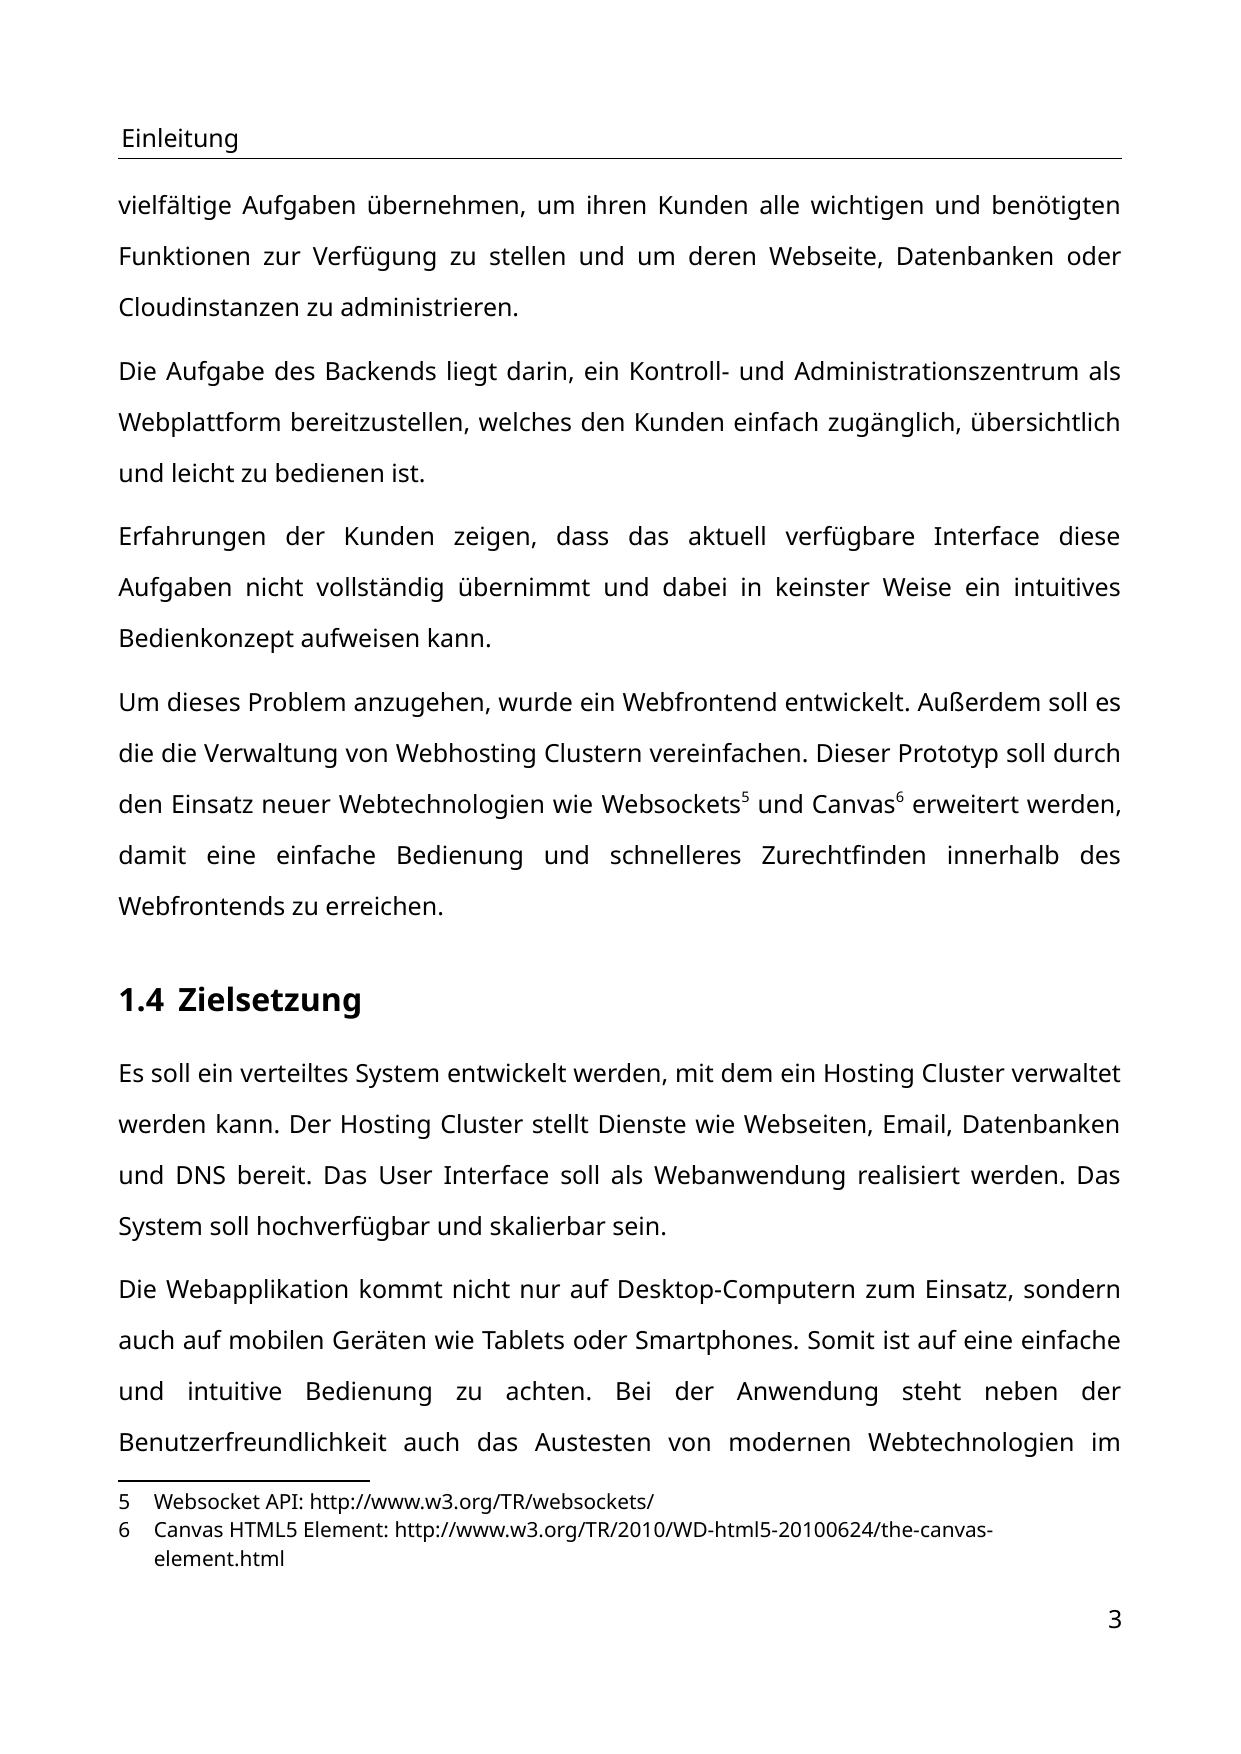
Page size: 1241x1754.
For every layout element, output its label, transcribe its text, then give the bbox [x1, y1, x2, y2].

text Websocket API: http://www.w3.org/TR/websockets/ [118, 1487, 1122, 1515]
text Erfahrungen der Kunden zeigen, dass das aktuell verfügbare Interface diese Aufgaben nicht vollständig übernimmt und dabei in keinster Weise ein intuitives Bedienkonzept aufweisen kann. [118, 519, 1122, 655]
subtitle Zielsetzung [118, 977, 1122, 1021]
text Die Webapplikation kommt nicht nur auf Desktop-Computern zum Einsatz, sondern auch auf mobilen Geräten wie Tablets oder Smartphones. Somit ist auf eine einfache und intuitive Bedienung zu achten. Bei der Anwendung steht neben der Benutzerfreundlichkeit auch das Austesten von modernen Webtechnologien im [118, 1272, 1122, 1459]
text Um dieses Problem anzugehen, wurde ein Webfrontend entwickelt. Außerdem soll es die die Verwaltung von Webhosting Clustern vereinfachen. Dieser Prototyp soll durch den Einsatz neuer Webtechnologien wie Websockets und Canvas erweitert werden, damit eine einfache Bedienung und schnelleres Zurechtfinden innerhalb des Webfrontends zu erreichen. [118, 684, 1122, 923]
text Die Aufgabe des Backends liegt darin, ein Kontroll- und Administrationszentrum als Webplattform bereitzustellen, welches den Kunden einfach zugänglich, übersichtlich und leicht zu bedienen ist. [118, 353, 1122, 489]
text vielfältige Aufgaben übernehmen, um ihren Kunden alle wichtigen und benötigten Funktionen zur Verfügung zu stellen und um deren Webseite, Datenbanken oder Cloudinstanzen zu administrieren. [118, 188, 1122, 324]
text Canvas HTML5 Element: http://www.w3.org/TR/2010/WD-html5-20100624/the-canvas-element.html [118, 1515, 1122, 1572]
text Es soll ein verteiltes System entwickelt werden, mit dem ein Hosting Cluster verwaltet werden kann. Der Hosting Cluster stellt Dienste wie Webseiten, Email, Datenbanken und DNS bereit. Das User Interface soll als Webanwendung realisiert werden. Das System soll hochverfügbar und skalierbar sein. [118, 1055, 1122, 1242]
